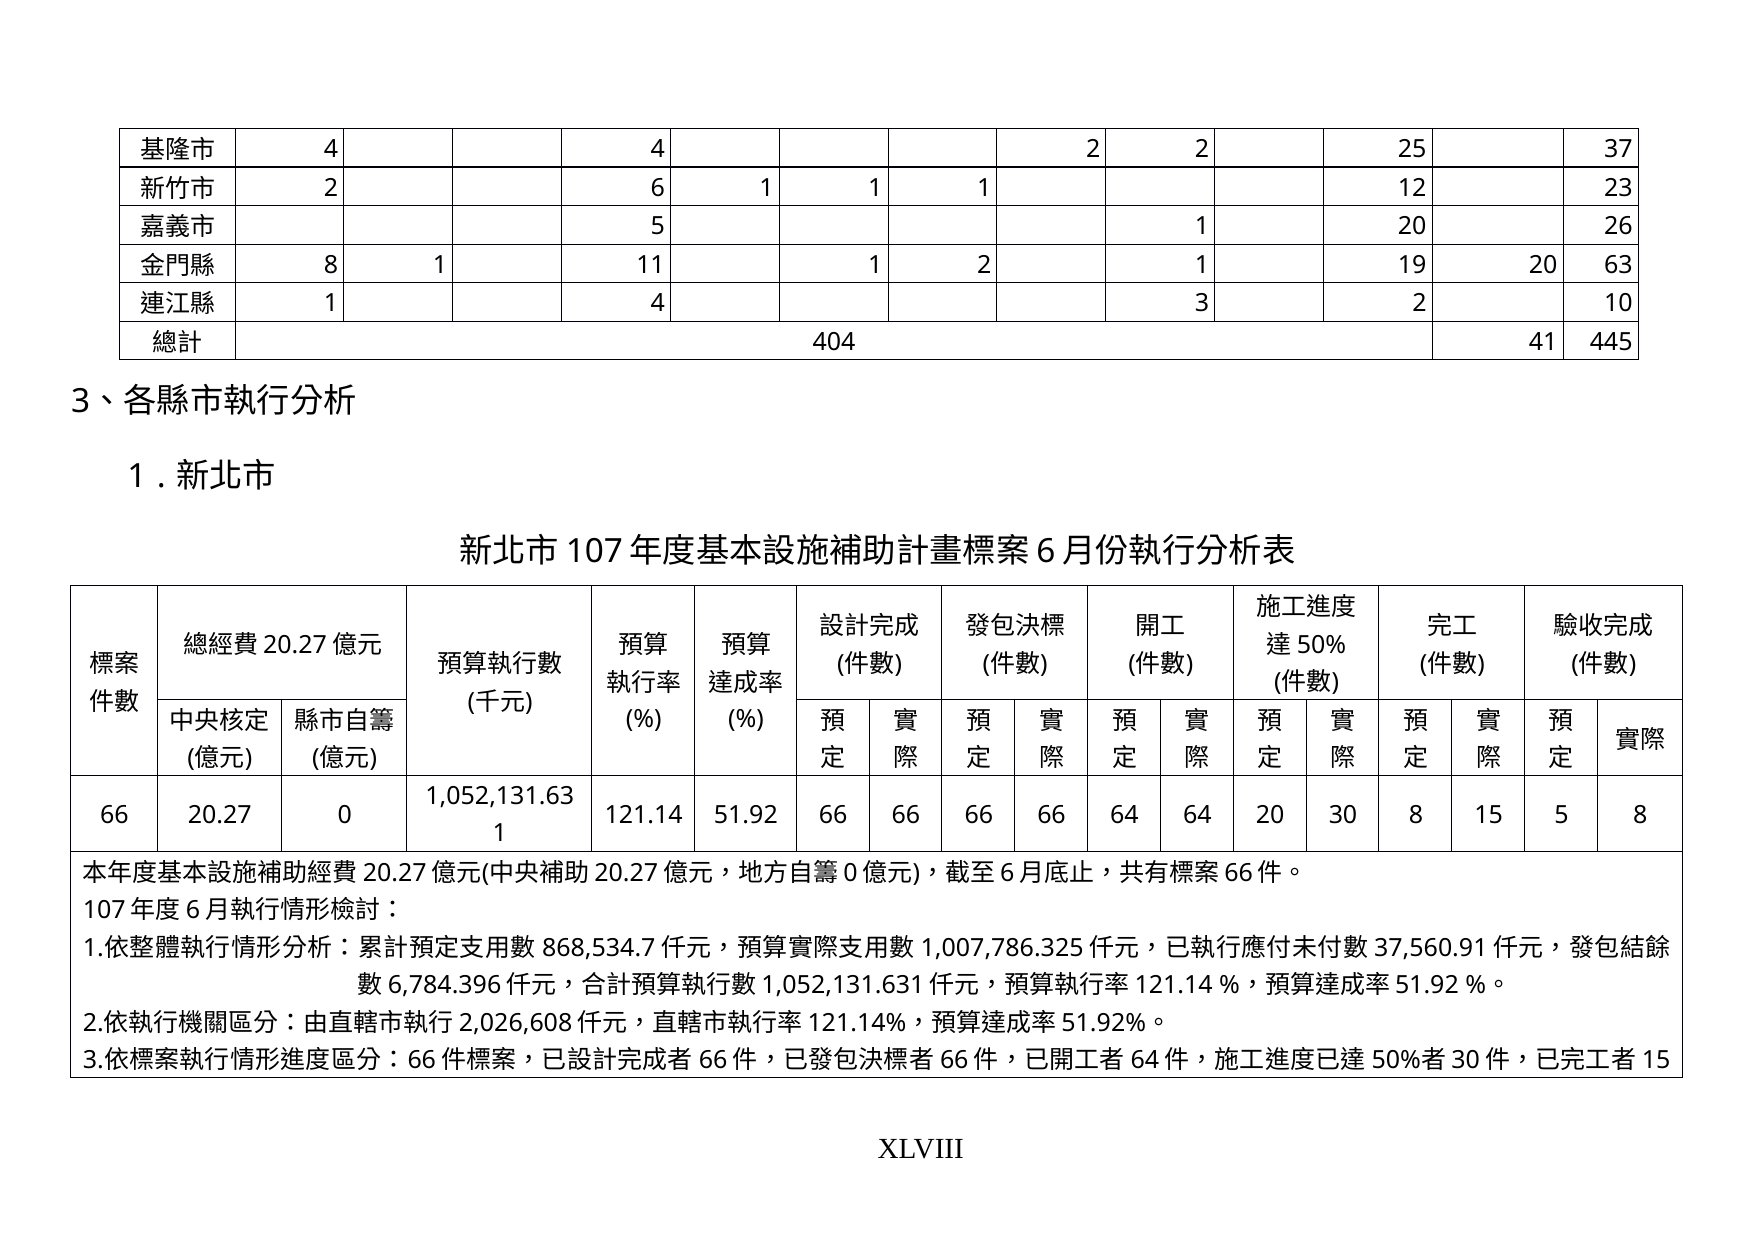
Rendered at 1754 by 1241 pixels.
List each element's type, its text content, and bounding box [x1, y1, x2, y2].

table_cell [1215, 168, 1323, 205]
table_cell 66 [71, 776, 157, 851]
table_cell [671, 283, 779, 321]
table_cell 2 [997, 129, 1105, 166]
table_cell 5 [1525, 776, 1597, 851]
table_header 預算執行數 (千元) [407, 586, 591, 775]
table_cell 23 [1564, 168, 1638, 205]
table_cell [1215, 129, 1323, 166]
table_cell 4 [562, 129, 670, 166]
table_cell 4 [562, 283, 670, 321]
table_cell 20.27 [158, 776, 281, 851]
table_cell [1215, 206, 1323, 243]
table_cell 445 [1564, 322, 1638, 359]
table_header 預算 執行率 (%) [592, 586, 694, 775]
table_cell 12 [1324, 168, 1432, 205]
table_cell [671, 129, 779, 166]
table_cell [889, 206, 996, 243]
table_cell 預定 [1234, 700, 1306, 775]
table_cell 5 [562, 206, 670, 243]
table_cell 縣市自籌 (億元) [282, 700, 406, 775]
table_cell 1 [344, 245, 452, 282]
table_cell 20 [1433, 245, 1563, 282]
table_cell 嘉義市 [120, 206, 235, 243]
table_cell 預定 [1525, 700, 1597, 775]
table_cell 1 [780, 245, 888, 282]
table_cell 實際 [1161, 700, 1233, 775]
table_cell 實際 [1598, 700, 1682, 775]
table_header 完工 (件數) [1379, 586, 1524, 699]
table_cell 預定 [1088, 700, 1160, 775]
table_header 施工進度 達50% (件數) [1234, 586, 1378, 699]
table_cell 2 [1106, 129, 1214, 166]
table_cell 1 [1106, 206, 1214, 243]
table_cell 預定 [797, 700, 869, 775]
table_cell 64 [1161, 776, 1233, 851]
subtitle 3、各縣市執行分析 [71, 360, 1683, 435]
table_cell 63 [1564, 245, 1638, 282]
table_header 開工 (件數) [1088, 586, 1233, 699]
table_cell 20 [1234, 776, 1306, 851]
table_cell 15 [1452, 776, 1524, 851]
table_cell 11 [562, 245, 670, 282]
table_cell 20 [1324, 206, 1432, 243]
table_cell 1 [780, 168, 888, 205]
table_cell 404 [236, 322, 1432, 359]
table_cell 8 [1379, 776, 1451, 851]
table_cell 2 [889, 245, 996, 282]
table_cell 64 [1088, 776, 1160, 851]
table_cell 2 [236, 168, 343, 205]
table_cell 26 [1564, 206, 1638, 243]
table_cell [889, 283, 996, 321]
table_cell [453, 283, 561, 321]
table_cell [453, 168, 561, 205]
table_cell [344, 206, 452, 243]
table_cell [1433, 283, 1563, 321]
table_cell 1,052,131.631 [407, 776, 591, 851]
table_cell 實際 [1307, 700, 1378, 775]
table_header 預算 達成率 (%) [695, 586, 796, 775]
table_cell 25 [1324, 129, 1432, 166]
table_cell 2 [1324, 283, 1432, 321]
table_header 驗收完成 (件數) [1525, 586, 1682, 699]
table_cell [1215, 245, 1323, 282]
table_cell 3 [1106, 283, 1214, 321]
table_cell 1 [889, 168, 996, 205]
table_cell [671, 245, 779, 282]
table_cell 66 [942, 776, 1014, 851]
table_cell 19 [1324, 245, 1432, 282]
table_cell 4 [236, 129, 343, 166]
table_cell 基隆市 [120, 129, 235, 166]
table_cell [671, 206, 779, 243]
table_cell [1433, 206, 1563, 243]
table_cell 中央核定 (億元) [158, 700, 281, 775]
table_cell 41 [1433, 322, 1563, 359]
subtitle 1.新北市 [127, 435, 1683, 510]
table_cell 37 [1564, 129, 1638, 166]
table_cell 實際 [1452, 700, 1524, 775]
table_cell 1 [1106, 245, 1214, 282]
table_cell 本年度基本設施補助經費20.27億元(中央補助20.27億元，地方自籌0億元)，截至6月底止，共有標案66件。 107年度6月執行情形檢討： 1.依整體執行情形分析：累計預定支用數868,534.7仟元，預算實際支用數1,007,786.325仟元，已執行應付未付數37,560.91仟元，發包結餘數6,784.396仟元，合計預算執行數1,052,131.631仟元，預算執行率121.14 %，預算達成率51.92 %。 2.依執行機關區分：由直轄市執行2,026,608仟元，直轄市執行率121.14%，預算達成率51.92%。 3.依標案執行情形進度區分：66件標案，已設計完成者66件，已發包決標者66件，已開工者64件，施工進度已達50%者30件，已完工者15 [71, 852, 1682, 1077]
table_header 標案件數 [71, 586, 157, 775]
table_cell [1106, 168, 1214, 205]
table_cell [780, 283, 888, 321]
table_cell 實際 [870, 700, 941, 775]
table_cell [344, 283, 452, 321]
table_cell 實際 [1015, 700, 1087, 775]
table_cell 30 [1307, 776, 1378, 851]
table_cell 51.92 [695, 776, 796, 851]
table_cell 6 [562, 168, 670, 205]
table_cell 8 [1598, 776, 1682, 851]
table_cell 金門縣 [120, 245, 235, 282]
table_cell 0 [282, 776, 406, 851]
table_cell 121.14 [592, 776, 694, 851]
text 新北市107年度基本設施補助計畫標案6月份執行分析表 [71, 510, 1683, 585]
table_cell [997, 206, 1105, 243]
table_cell [1433, 168, 1563, 205]
table_cell [1433, 129, 1563, 166]
table_cell 10 [1564, 283, 1638, 321]
table_cell 8 [236, 245, 343, 282]
table_cell 新竹市 [120, 168, 235, 205]
table_cell [453, 245, 561, 282]
table_cell [997, 283, 1105, 321]
table_cell 1 [671, 168, 779, 205]
table_header 發包決標 (件數) [942, 586, 1087, 699]
table_cell [236, 206, 343, 243]
table_cell [780, 206, 888, 243]
table_cell [780, 129, 888, 166]
table_cell [453, 129, 561, 166]
table_cell 總計 [120, 322, 235, 359]
table_cell 66 [1015, 776, 1087, 851]
table_cell [344, 168, 452, 205]
table_header 總經費20.27億元 [158, 586, 406, 699]
table_header 設計完成 (件數) [797, 586, 941, 699]
table_cell [1215, 283, 1323, 321]
table_cell [889, 129, 996, 166]
table_cell 預定 [1379, 700, 1451, 775]
table_cell 連江縣 [120, 283, 235, 321]
table_cell 預定 [942, 700, 1014, 775]
table_cell [453, 206, 561, 243]
table_cell [997, 245, 1105, 282]
table_cell [997, 168, 1105, 205]
table_cell 66 [870, 776, 941, 851]
table_cell [344, 129, 452, 166]
table_cell 66 [797, 776, 869, 851]
table_cell 1 [236, 283, 343, 321]
